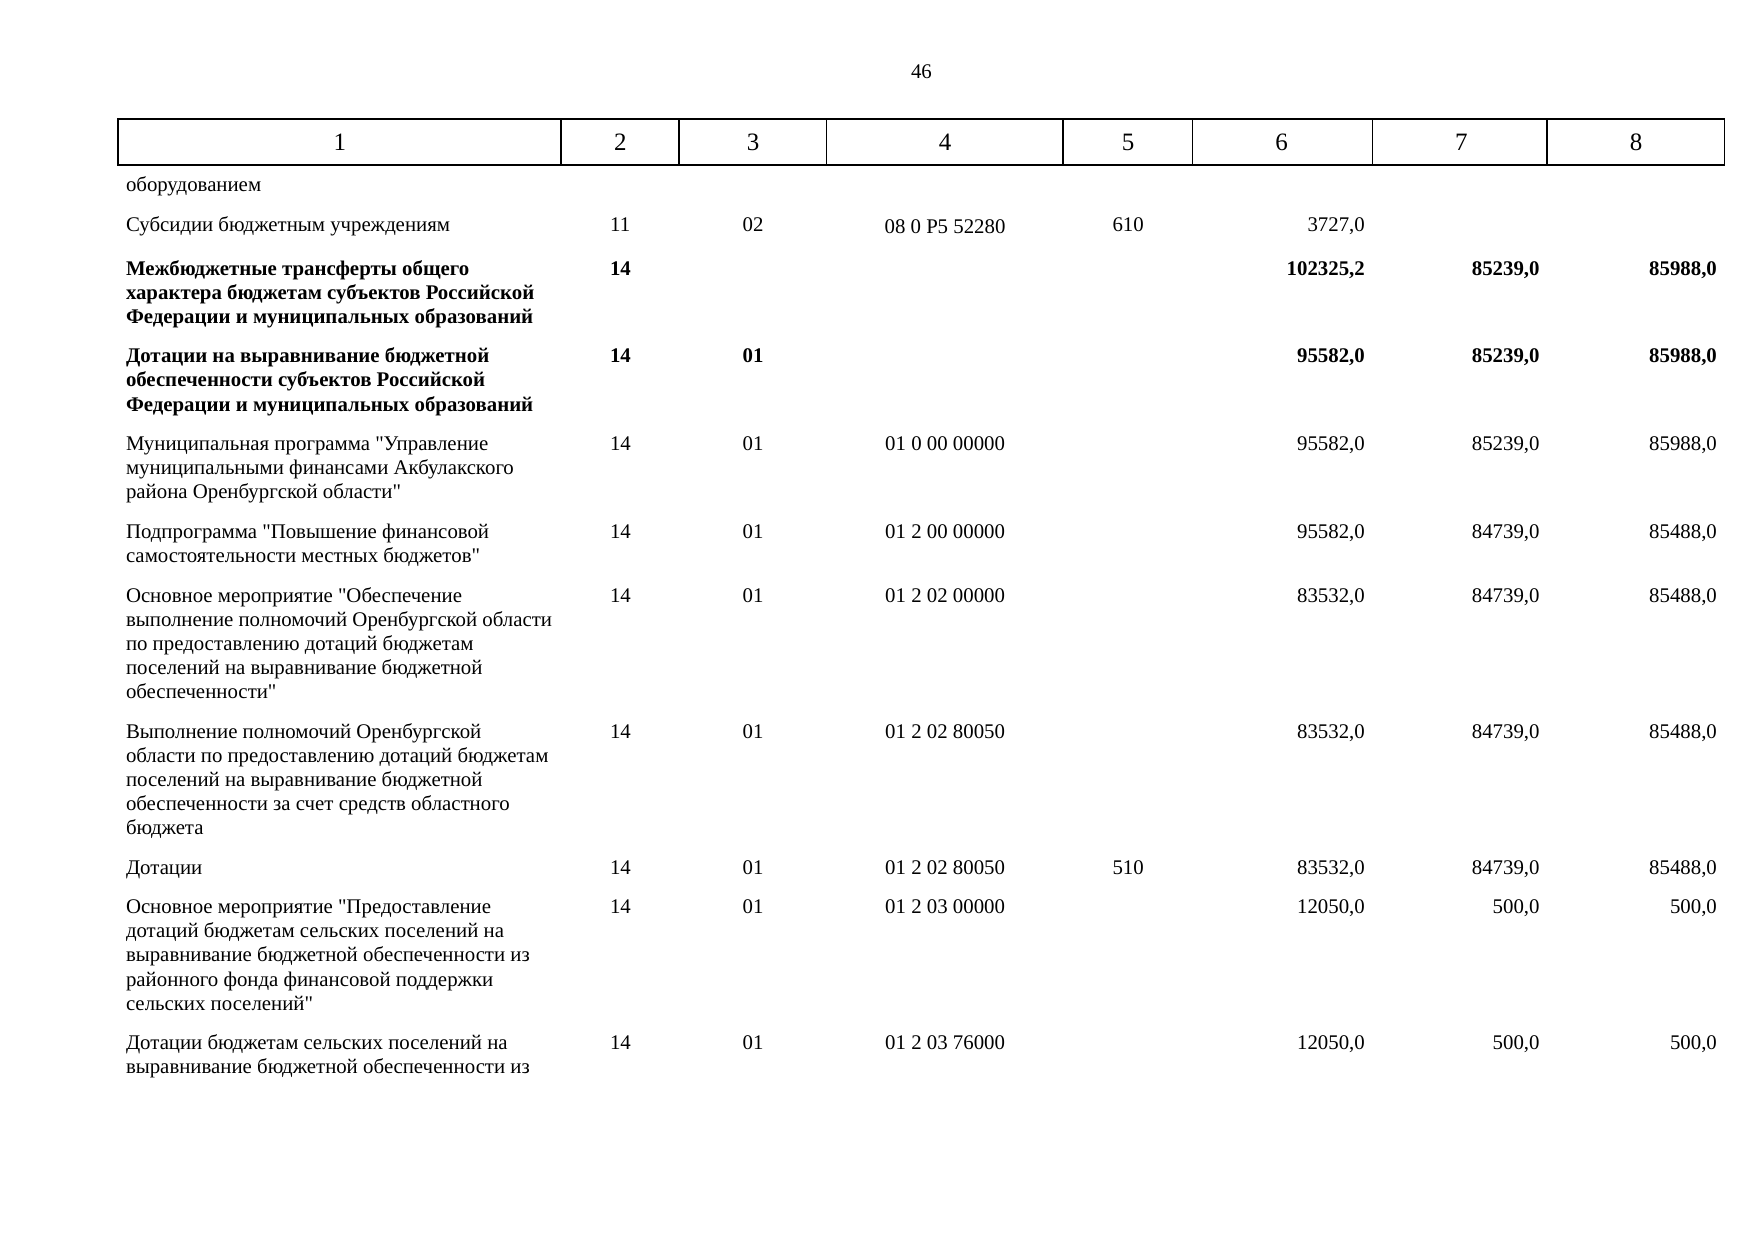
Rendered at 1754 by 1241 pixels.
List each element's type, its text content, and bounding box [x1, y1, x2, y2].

table_cell 83532,0 [1193, 847, 1372, 886]
table_cell Муниципальная программа "Управление муниципальными финансами Акбулакского района Оренбургской области" [118, 423, 561, 511]
table_cell 01 [679, 336, 827, 423]
table_cell 14 [561, 336, 679, 423]
table_cell 510 [1063, 847, 1193, 886]
table_cell [827, 166, 1063, 204]
table_cell оборудованием [118, 166, 561, 204]
table_header [1373, 120, 1546, 164]
table_header 3 [687, 128, 819, 156]
table_cell 85488,0 [1547, 711, 1724, 847]
table_cell 14 [561, 711, 679, 847]
table_header 8 [1555, 128, 1716, 156]
table_header 5 [1071, 128, 1185, 156]
table_cell 85488,0 [1547, 511, 1724, 575]
table_cell 01 2 00 00000 [827, 511, 1063, 575]
table_cell 01 2 02 80050 [827, 711, 1063, 847]
table_cell 01 [679, 575, 827, 711]
table_header 2 [569, 128, 671, 156]
table_cell [1063, 711, 1193, 847]
table_cell 14 [561, 847, 679, 886]
table_cell 500,0 [1372, 1023, 1547, 1086]
table_cell 95582,0 [1193, 336, 1372, 423]
table_cell [1372, 166, 1547, 204]
table_cell 84739,0 [1372, 711, 1547, 847]
table_cell 500,0 [1547, 886, 1724, 1022]
table_cell Межбюджетные трансферты общего характера бюджетам субъектов Российской Федерации и муниципальных образований [118, 248, 561, 336]
table_cell [1063, 336, 1193, 423]
table_cell 02 [679, 204, 827, 248]
table_header 6 [1201, 128, 1362, 156]
table_cell 85988,0 [1547, 336, 1724, 423]
table_cell [679, 166, 827, 204]
table_cell 500,0 [1372, 886, 1547, 1022]
table_header [1548, 120, 1724, 164]
table_cell 01 0 00 00000 [827, 423, 1063, 511]
table_cell 14 [561, 886, 679, 1022]
table_cell 85988,0 [1547, 248, 1724, 336]
table_cell Дотации бюджетам сельских поселений на выравнивание бюджетной обеспеченности из [118, 1023, 561, 1086]
table_cell 01 [679, 423, 827, 511]
table_cell [827, 248, 1063, 336]
table_cell 12050,0 [1193, 886, 1372, 1022]
table_cell 85239,0 [1372, 423, 1547, 511]
table_cell [1063, 166, 1193, 204]
table_cell [1063, 1023, 1193, 1086]
table_cell 84739,0 [1372, 511, 1547, 575]
table_cell [1063, 248, 1193, 336]
table_cell [1193, 166, 1372, 204]
table_cell 01 2 03 76000 [827, 1023, 1063, 1086]
table_header 1 [126, 128, 553, 156]
table_cell 610 [1063, 204, 1193, 248]
table_cell 500,0 [1547, 1023, 1724, 1086]
table_cell 85239,0 [1372, 336, 1547, 423]
table_cell 84739,0 [1372, 847, 1547, 886]
table_cell [679, 248, 827, 336]
table_cell 85488,0 [1547, 575, 1724, 711]
table_cell 14 [561, 511, 679, 575]
table_cell Субсидии бюджетным учреждениям [118, 204, 561, 248]
table_header [119, 120, 560, 164]
table_cell 14 [561, 575, 679, 711]
table_cell [1063, 575, 1193, 711]
table_cell 95582,0 [1193, 423, 1372, 511]
table_cell Основное мероприятие "Предоставление дотаций бюджетам сельских поселений на выравнивание бюджетной обеспеченности из районного фонда финансовой поддержки сельских поселений" [118, 886, 561, 1022]
table_cell 12050,0 [1193, 1023, 1372, 1086]
table_cell [827, 336, 1063, 423]
table_cell 01 2 02 80050 [827, 847, 1063, 886]
table_cell 11 [561, 204, 679, 248]
table_header [680, 120, 826, 164]
table_cell Выполнение полномочий Оренбургской области по предоставлению дотаций бюджетам поселений на выравнивание бюджетной обеспеченности за счет средств областного бюджета [118, 711, 561, 847]
table_cell 3727,0 [1193, 204, 1372, 248]
table_cell [561, 166, 679, 204]
table_cell [1063, 886, 1193, 1022]
table_header [1193, 120, 1372, 164]
table_cell [1063, 511, 1193, 575]
table_cell 08 0 Р5 52280 [827, 204, 1063, 248]
table_cell 84739,0 [1372, 575, 1547, 711]
table_header [827, 120, 1062, 164]
table_cell 01 [679, 511, 827, 575]
table_cell 01 [679, 1023, 827, 1086]
table_cell 01 [679, 847, 827, 886]
table_cell 85988,0 [1547, 423, 1724, 511]
table_cell 14 [561, 423, 679, 511]
table_cell 95582,0 [1193, 511, 1372, 575]
table_cell 83532,0 [1193, 711, 1372, 847]
table_cell 14 [561, 1023, 679, 1086]
table_cell [1372, 204, 1547, 248]
table_cell 01 [679, 711, 827, 847]
table_cell 83532,0 [1193, 575, 1372, 711]
table_cell Подпрограмма "Повышение финансовой самостоятельности местных бюджетов" [118, 511, 561, 575]
table_header 4 [835, 128, 1055, 156]
table_header 7 [1380, 128, 1542, 156]
table_cell Дотации [118, 847, 561, 886]
table_cell Дотации на выравнивание бюджетной обеспеченности субъектов Российской Федерации и муниципальных образований [118, 336, 561, 423]
table_cell 85239,0 [1372, 248, 1547, 336]
table_cell 85488,0 [1547, 847, 1724, 886]
table_cell [1547, 166, 1724, 204]
table_cell 102325,2 [1193, 248, 1372, 336]
table_cell [1547, 204, 1724, 248]
table_cell 01 2 03 00000 [827, 886, 1063, 1022]
table_cell Основное мероприятие "Обеспечение выполнение полномочий Оренбургской области по предоставлению дотаций бюджетам поселений на выравнивание бюджетной обеспеченности" [118, 575, 561, 711]
table_cell [1063, 423, 1193, 511]
table_cell 01 2 02 00000 [827, 575, 1063, 711]
table_header [1064, 120, 1192, 164]
table_header [562, 120, 678, 164]
table_cell 01 [679, 886, 827, 1022]
table_cell 14 [561, 248, 679, 336]
